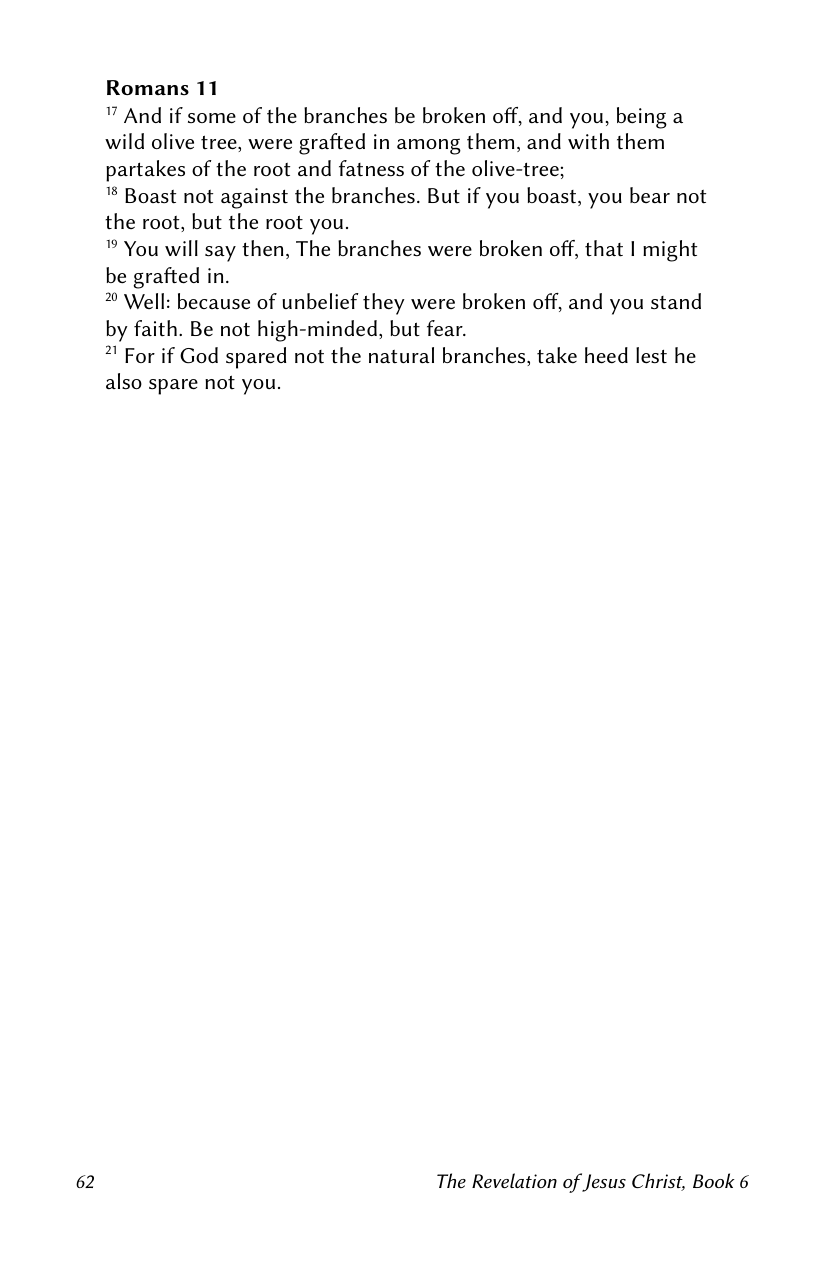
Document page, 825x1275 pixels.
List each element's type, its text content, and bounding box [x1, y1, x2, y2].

text 18 Boast not against the branches. But if you boast, you bear not the root, but the root you. [105, 183, 720, 235]
text 20 Well: because of unbelief they were broken off, and you stand by faith. Be not high-minded, but fear. [105, 289, 720, 342]
text 19 You will say then, The branches were broken off, that I might be grafted in. [105, 236, 720, 289]
text 17 And if some of the branches be broken off, and you, being a wild olive tree, were grafted in among them, and with them partakes of the root and fatness of the olive-tree; [105, 103, 720, 182]
text 21 For if God spared not the natural branches, take heed lest he also spare not you. [105, 343, 720, 395]
text Romans 11 [105, 75, 750, 101]
